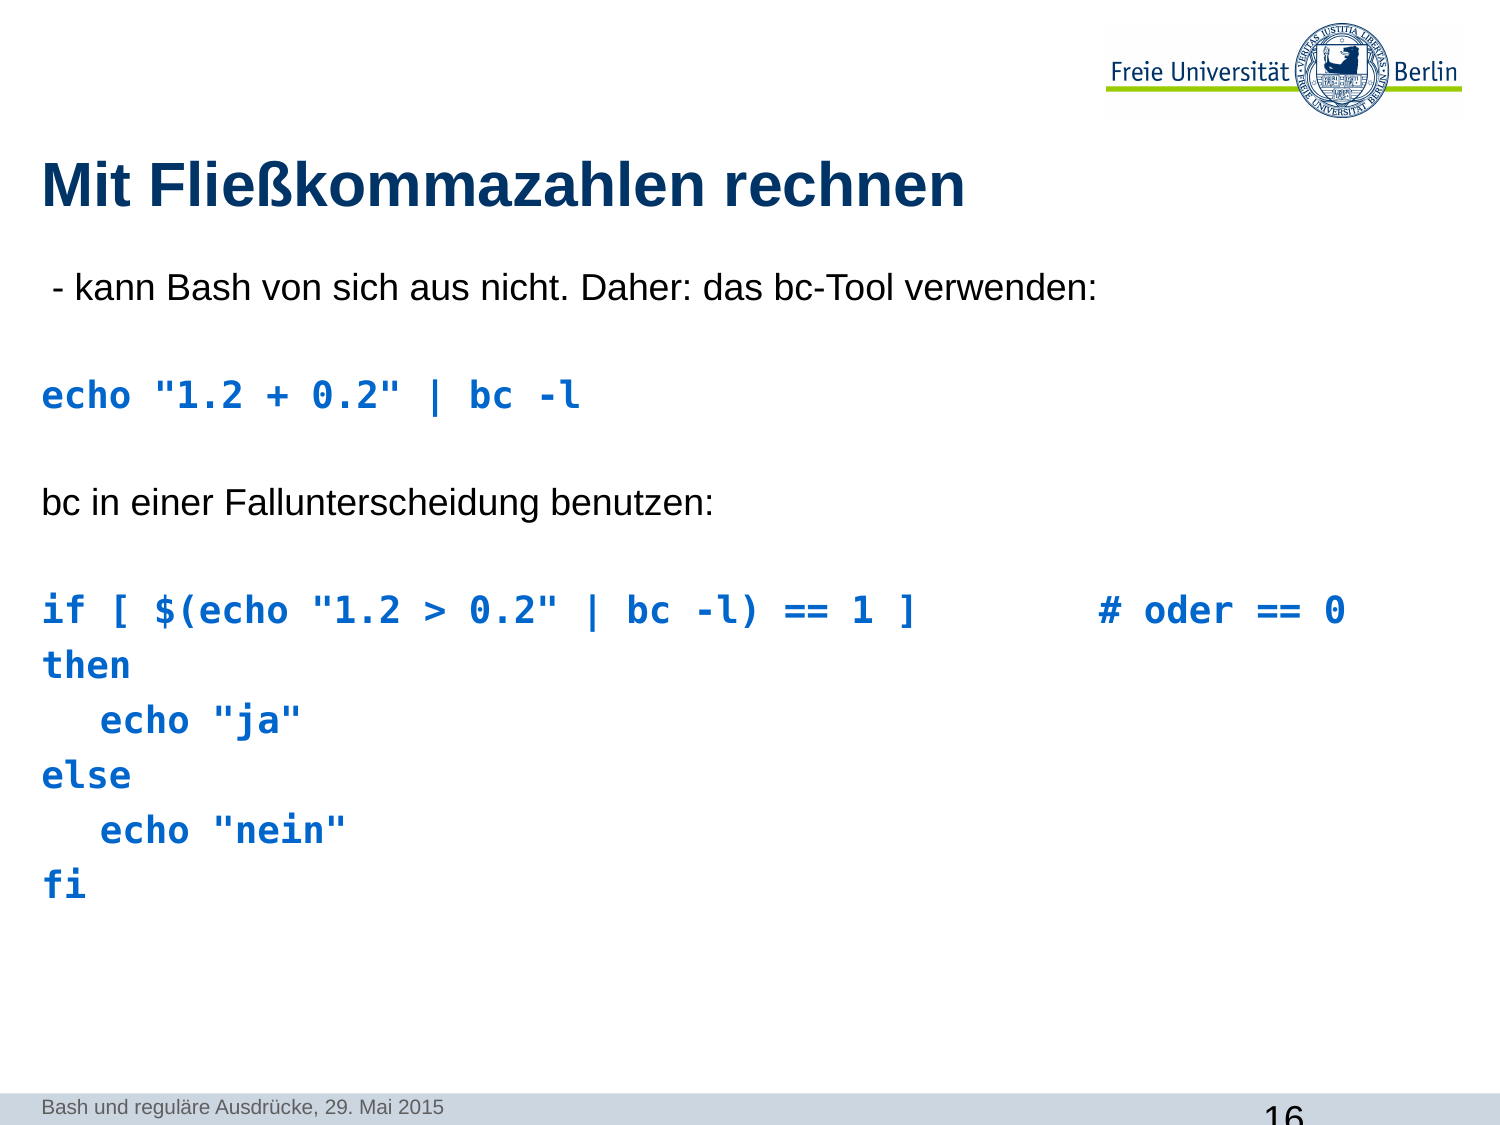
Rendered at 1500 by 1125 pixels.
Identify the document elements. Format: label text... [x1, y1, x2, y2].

list - kann Bash von sich aus nicht. Daher: das bc-Tool verwenden: echo "1.2 + 0.2" | bc -l bc in einer Fallunterscheidung benutzen: if [ $(echo "1.2 > 0.2" | bc -l) == 1 ] # oder == 0 then echo "ja" else echo "nein" fi [41, 265, 1460, 1017]
picture [1106, 23, 1462, 118]
title Mit Fließkommazahlen rechnen [41, 149, 1460, 221]
